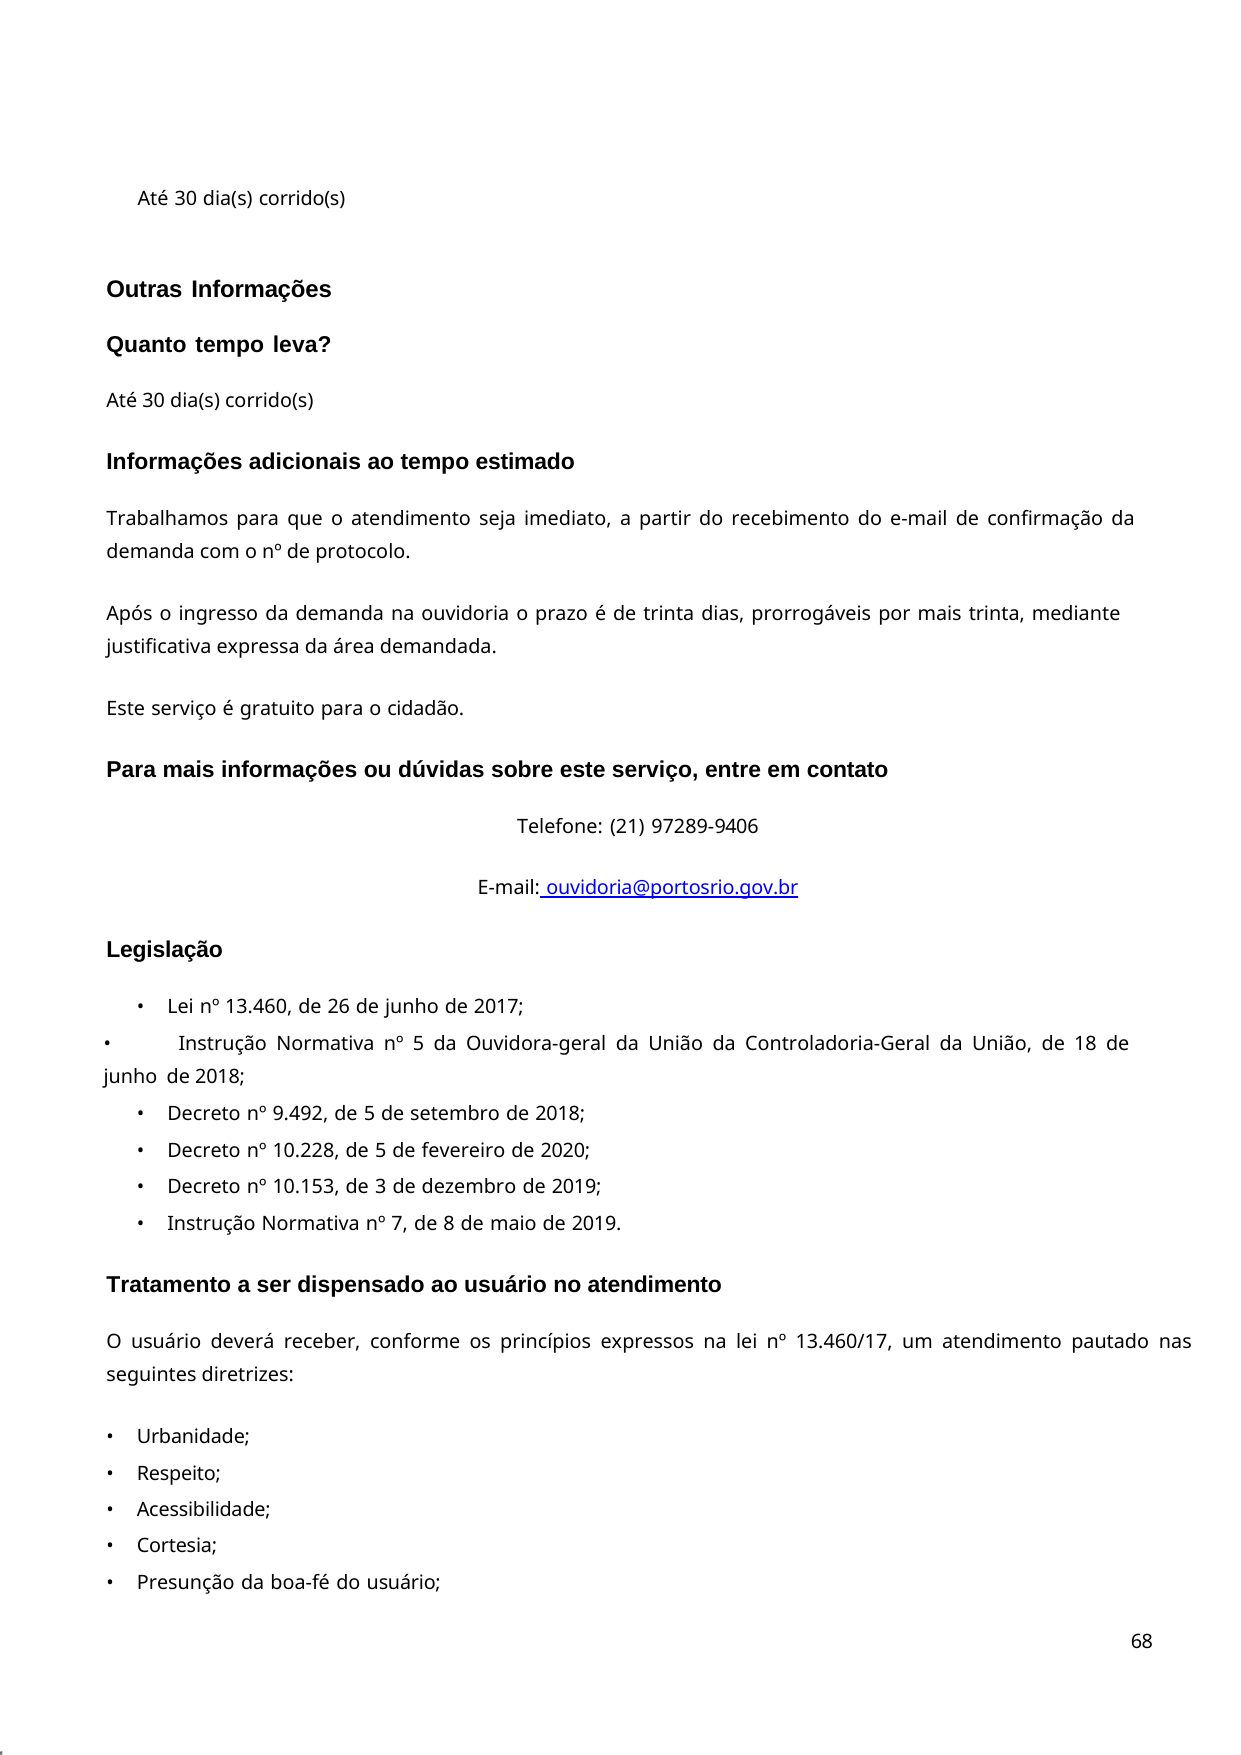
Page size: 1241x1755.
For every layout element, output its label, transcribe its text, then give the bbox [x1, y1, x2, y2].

list Decreto nº 9.492, de 5 de setembro de 2018; [137, 1099, 1211, 1126]
text O usuário deverá receber, conforme os princípios expressos na lei nº 13.460/17, um atendimento pautado nas seguintes diretrizes: [106, 1327, 1211, 1387]
subtitle Tratamento a ser dispensado ao usuário no atendimento [106, 1271, 1211, 1298]
subtitle Para mais informações ou dúvidas sobre este serviço, entre em contato [106, 756, 1211, 782]
text Outras Informações Quanto tempo leva? Até 30 dia(s) corrido(s) [106, 274, 331, 413]
subtitle Legislação [106, 936, 1211, 963]
text Até 30 dia(s) corrido(s) [137, 184, 1211, 211]
list Decreto nº 10.228, de 5 de fevereiro de 2020; [137, 1136, 1211, 1163]
list Urbanidade; [106, 1422, 1211, 1449]
list Decreto nº 10.153, de 3 de dezembro de 2019; [137, 1172, 1211, 1199]
list Acessibilidade; [106, 1495, 1211, 1522]
list Instrução Normativa nº 7, de 8 de maio de 2019. [137, 1209, 1211, 1236]
text Este serviço é gratuito para o cidadão. [106, 694, 1211, 721]
text Após o ingresso da demanda na ouvidoria o prazo é de trinta dias, prorrogáveis por mais trinta, mediante justificativa expressa da área demandada. [106, 599, 1211, 659]
list Respeito; [106, 1459, 1211, 1486]
list Instrução Normativa nº 5 da Ouvidora-geral da União da Controladoria-Geral da União, de 18 de junho de 2018; [103, 1029, 1169, 1089]
list Cortesia; [106, 1532, 1211, 1559]
list Lei nº 13.460, de 26 de junho de 2017; [137, 993, 1211, 1019]
text Telefone: (21) 97289-9406 [126, 812, 1149, 839]
list Presunção da boa-fé do usuário; [106, 1568, 1211, 1595]
subtitle Informações adicionais ao tempo estimado [106, 448, 1211, 474]
text E-mail: ouvidoria@portosrio.gov.br [126, 873, 1149, 900]
text Trabalhamos para que o atendimento seja imediato, a partir do recebimento do e-mail de confirmação da demanda com o nº de protocolo. [106, 504, 1169, 564]
